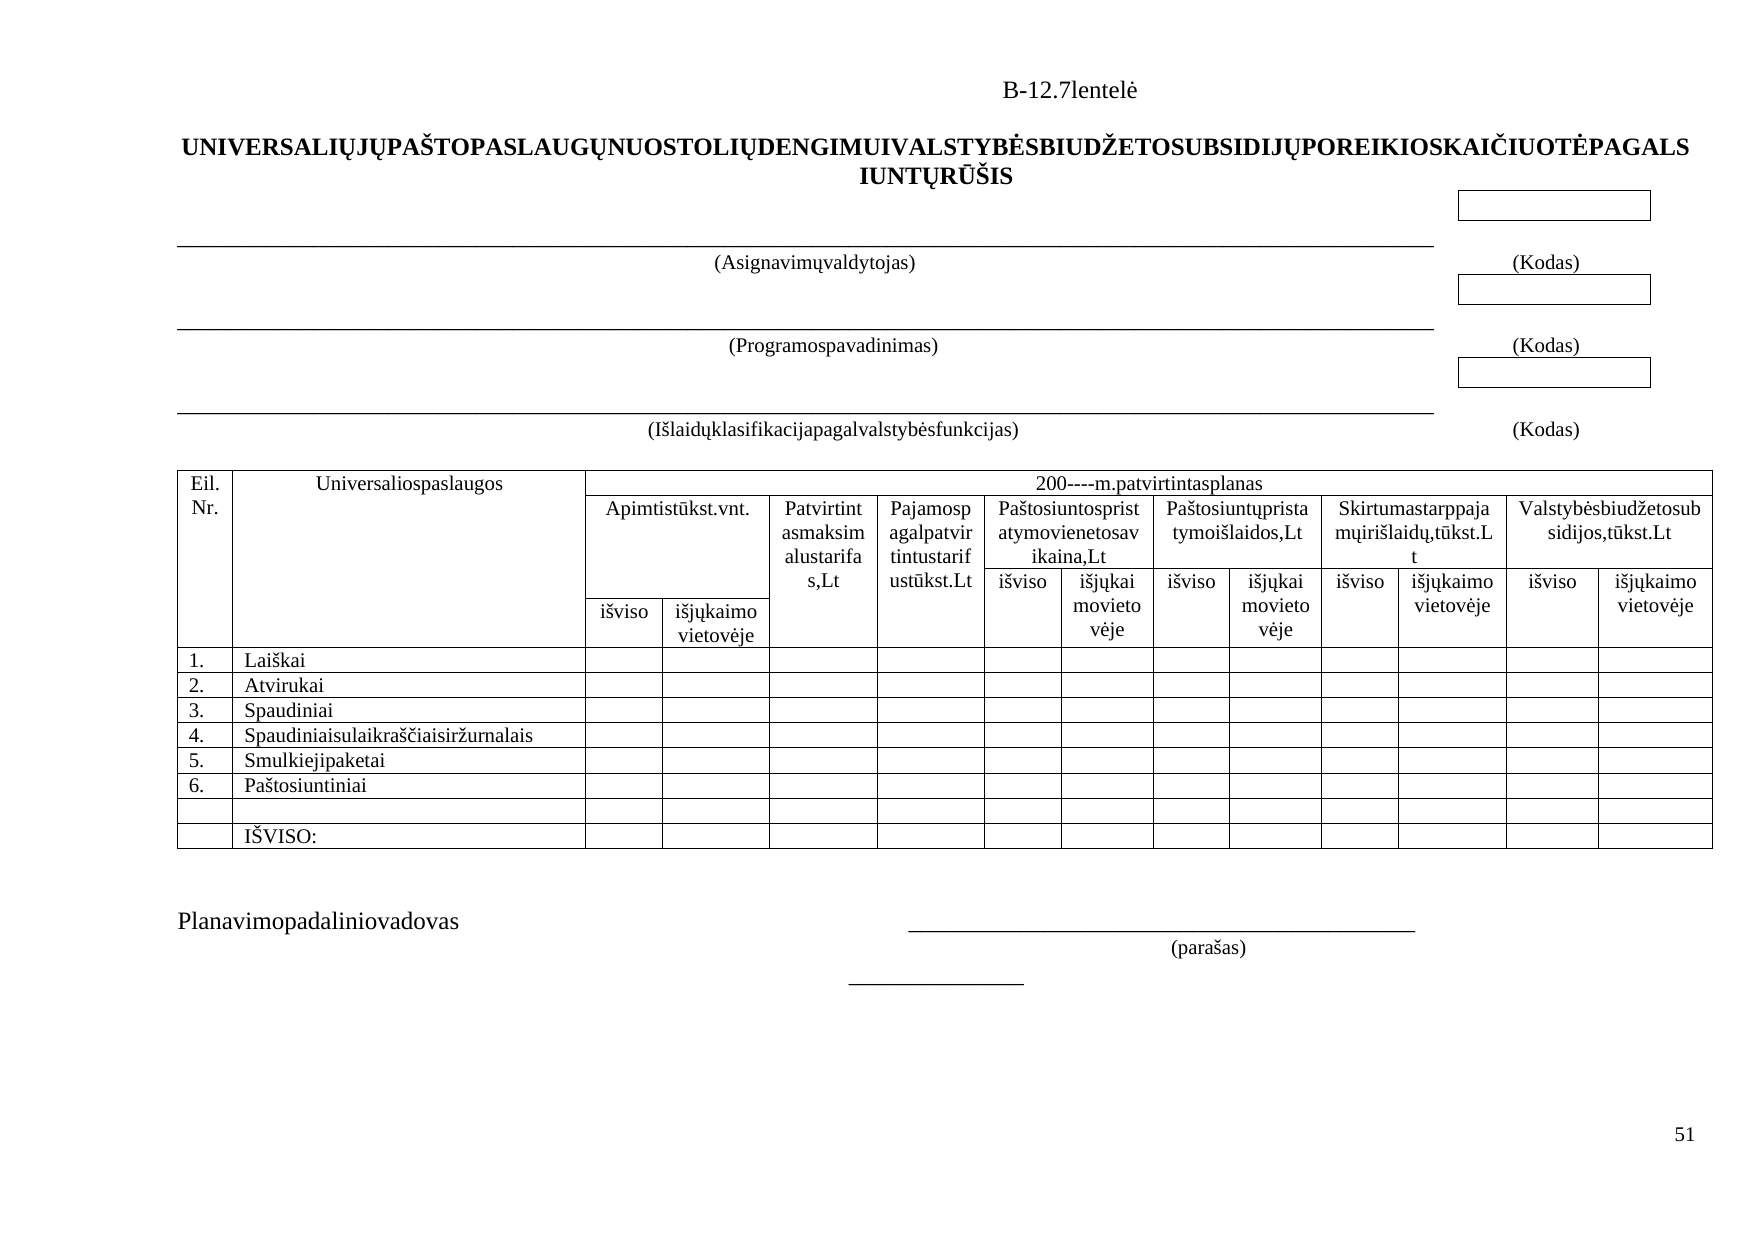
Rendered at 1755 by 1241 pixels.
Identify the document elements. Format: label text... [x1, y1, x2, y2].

table_cell [1507, 723, 1598, 747]
table_cell [985, 774, 1061, 797]
table_cell [1599, 824, 1712, 848]
table_cell [878, 824, 984, 848]
table_cell [1399, 824, 1506, 848]
table_header 200----m.patvirtintasplanas [586, 471, 1712, 495]
table_cell [1322, 698, 1398, 722]
table_cell Pajamospagalpatvirtintustarifustūkst.Lt [878, 496, 984, 647]
table_cell [1399, 673, 1506, 697]
table_cell [770, 824, 877, 848]
text (parašas) [177, 935, 1695, 959]
table_cell išviso [1322, 569, 1398, 647]
table_cell [985, 748, 1061, 772]
text Planavimopadaliniovadovas [177, 906, 1695, 935]
table_cell [1399, 748, 1506, 772]
table_cell [586, 673, 662, 697]
text UNIVERSALIŲJŲPAŠTOPASLAUGŲNUOSTOLIŲDENGIMUIVALSTYBĖSBIUDŽETOSUBSIDIJŲPOREIKIOSKAIČIUOTĖPAGALSIUNTŲRŪŠIS [177, 132, 1695, 190]
text (Programospavadinimas) (Kodas) [177, 333, 1695, 357]
table_header [1459, 358, 1650, 387]
table_cell [770, 698, 877, 722]
table_cell [1507, 824, 1598, 848]
table_cell [878, 698, 984, 722]
table_cell [1322, 748, 1398, 772]
table_cell [878, 723, 984, 747]
table_cell [1230, 748, 1321, 772]
table_cell [770, 723, 877, 747]
table_cell [770, 673, 877, 697]
table_cell [586, 723, 662, 747]
table_cell išjųkaimovietovėje [1399, 569, 1506, 647]
table_cell [1322, 799, 1398, 823]
text ______________ [177, 959, 1695, 988]
table_cell [586, 799, 662, 823]
table_cell [770, 799, 877, 823]
table_cell [1062, 673, 1153, 697]
table_cell [233, 799, 585, 823]
table_cell [663, 824, 769, 848]
table_cell [1599, 648, 1712, 672]
table_cell [1154, 673, 1229, 697]
table_cell [1322, 723, 1398, 747]
table_cell [985, 698, 1061, 722]
text (Asignavimųvaldytojas) (Kodas) [177, 249, 1695, 274]
table_cell [878, 673, 984, 697]
table_cell [770, 774, 877, 797]
table_cell [1062, 774, 1153, 797]
table_cell [1062, 648, 1153, 672]
table_cell [1230, 774, 1321, 797]
table_header [1459, 191, 1650, 220]
table_cell [663, 799, 769, 823]
table_cell [1599, 698, 1712, 722]
table_cell [878, 799, 984, 823]
table_cell [1230, 723, 1321, 747]
table_header [1459, 275, 1650, 303]
table_cell 2. [178, 673, 232, 697]
table_cell [1062, 799, 1153, 823]
text (Išlaidųklasifikacijapagalvalstybėsfunkcijas) (Kodas) [177, 417, 1695, 441]
table_cell [663, 698, 769, 722]
table_cell [1322, 673, 1398, 697]
table_cell [1322, 648, 1398, 672]
table_cell Apimtistūkst.vnt. [586, 496, 769, 598]
table_cell [178, 799, 232, 823]
table_cell [878, 774, 984, 797]
table_cell [985, 799, 1061, 823]
table_cell [663, 648, 769, 672]
table_cell [1399, 648, 1506, 672]
text B-12.7lentelė [177, 75, 1695, 104]
table_cell išjųkaimovietovėje [663, 599, 769, 647]
table_cell [1599, 799, 1712, 823]
table_cell [1399, 698, 1506, 722]
table_cell [1154, 723, 1229, 747]
table_cell [586, 824, 662, 848]
table_cell [1599, 748, 1712, 772]
table_cell Skirtumastarppajamųirišlaidų,tūkst.Lt [1322, 496, 1506, 568]
table_cell Smulkiejipaketai [233, 748, 585, 772]
table_cell [1062, 824, 1153, 848]
table_cell [1154, 748, 1229, 772]
table_cell [1062, 723, 1153, 747]
table_cell [1322, 824, 1398, 848]
table_cell IŠVISO: [233, 824, 585, 848]
table_cell [1599, 673, 1712, 697]
table_cell [1599, 723, 1712, 747]
table_cell išviso [985, 569, 1061, 647]
table_cell Paštosiuntospristatymovienetosavikaina,Lt [985, 496, 1153, 568]
table_cell [1507, 673, 1598, 697]
table_cell [586, 774, 662, 797]
table_cell [663, 673, 769, 697]
table_cell [985, 723, 1061, 747]
table_cell Spaudiniai [233, 698, 585, 722]
table_cell [1154, 774, 1229, 797]
table_cell [770, 648, 877, 672]
table_cell Spaudiniaisulaikraščiaisiržurnalais [233, 723, 585, 747]
table_cell [985, 824, 1061, 848]
table_cell [1507, 748, 1598, 772]
table_cell [1154, 648, 1229, 672]
table_cell 5. [178, 748, 232, 772]
table_cell [1154, 698, 1229, 722]
table_header Universaliospaslaugos [233, 471, 585, 647]
table_cell [770, 748, 877, 772]
table_cell [1399, 799, 1506, 823]
table_cell išjųkaimovietovėje [1230, 569, 1321, 647]
table_cell Laiškai [233, 648, 585, 672]
table_cell išviso [1154, 569, 1229, 647]
table_cell [1399, 723, 1506, 747]
table_cell išjųkaimovietovėje [1062, 569, 1153, 647]
table_cell [878, 648, 984, 672]
table_cell [1230, 698, 1321, 722]
table_cell Paštosiuntiniai [233, 774, 585, 797]
table_cell [1507, 774, 1598, 797]
table_cell 3. [178, 698, 232, 722]
table_cell [1507, 648, 1598, 672]
table_cell 4. [178, 723, 232, 747]
table_cell [1230, 648, 1321, 672]
table_cell išviso [1507, 569, 1598, 647]
table_cell [586, 648, 662, 672]
table_cell Atvirukai [233, 673, 585, 697]
table_cell [1399, 774, 1506, 797]
table_cell [663, 723, 769, 747]
table_cell Patvirtintasmaksimalustarifas,Lt [770, 496, 877, 647]
table_cell [1230, 673, 1321, 697]
table_cell Paštosiuntųpristatymoišlaidos,Lt [1154, 496, 1321, 568]
table_cell [1230, 799, 1321, 823]
table_cell [663, 774, 769, 797]
table_cell [1230, 824, 1321, 848]
table_cell 1. [178, 648, 232, 672]
table_cell [1154, 824, 1229, 848]
table_cell [985, 648, 1061, 672]
table_cell išjųkaimovietovėje [1599, 569, 1712, 647]
table_cell išviso [586, 599, 662, 647]
table_cell [586, 748, 662, 772]
table_cell [985, 673, 1061, 697]
table_cell [1062, 748, 1153, 772]
table_cell [878, 748, 984, 772]
table_cell [1154, 799, 1229, 823]
table_header Eil.Nr. [178, 471, 232, 647]
table_cell [663, 748, 769, 772]
table_cell Valstybėsbiudžetosubsidijos,tūkst.Lt [1507, 496, 1712, 568]
table_cell [1322, 774, 1398, 797]
table_cell [1062, 698, 1153, 722]
table_cell [1507, 698, 1598, 722]
table_cell [1507, 799, 1598, 823]
table_cell [178, 824, 232, 848]
table_cell [586, 698, 662, 722]
table_cell 6. [178, 774, 232, 797]
table_cell [1599, 774, 1712, 797]
